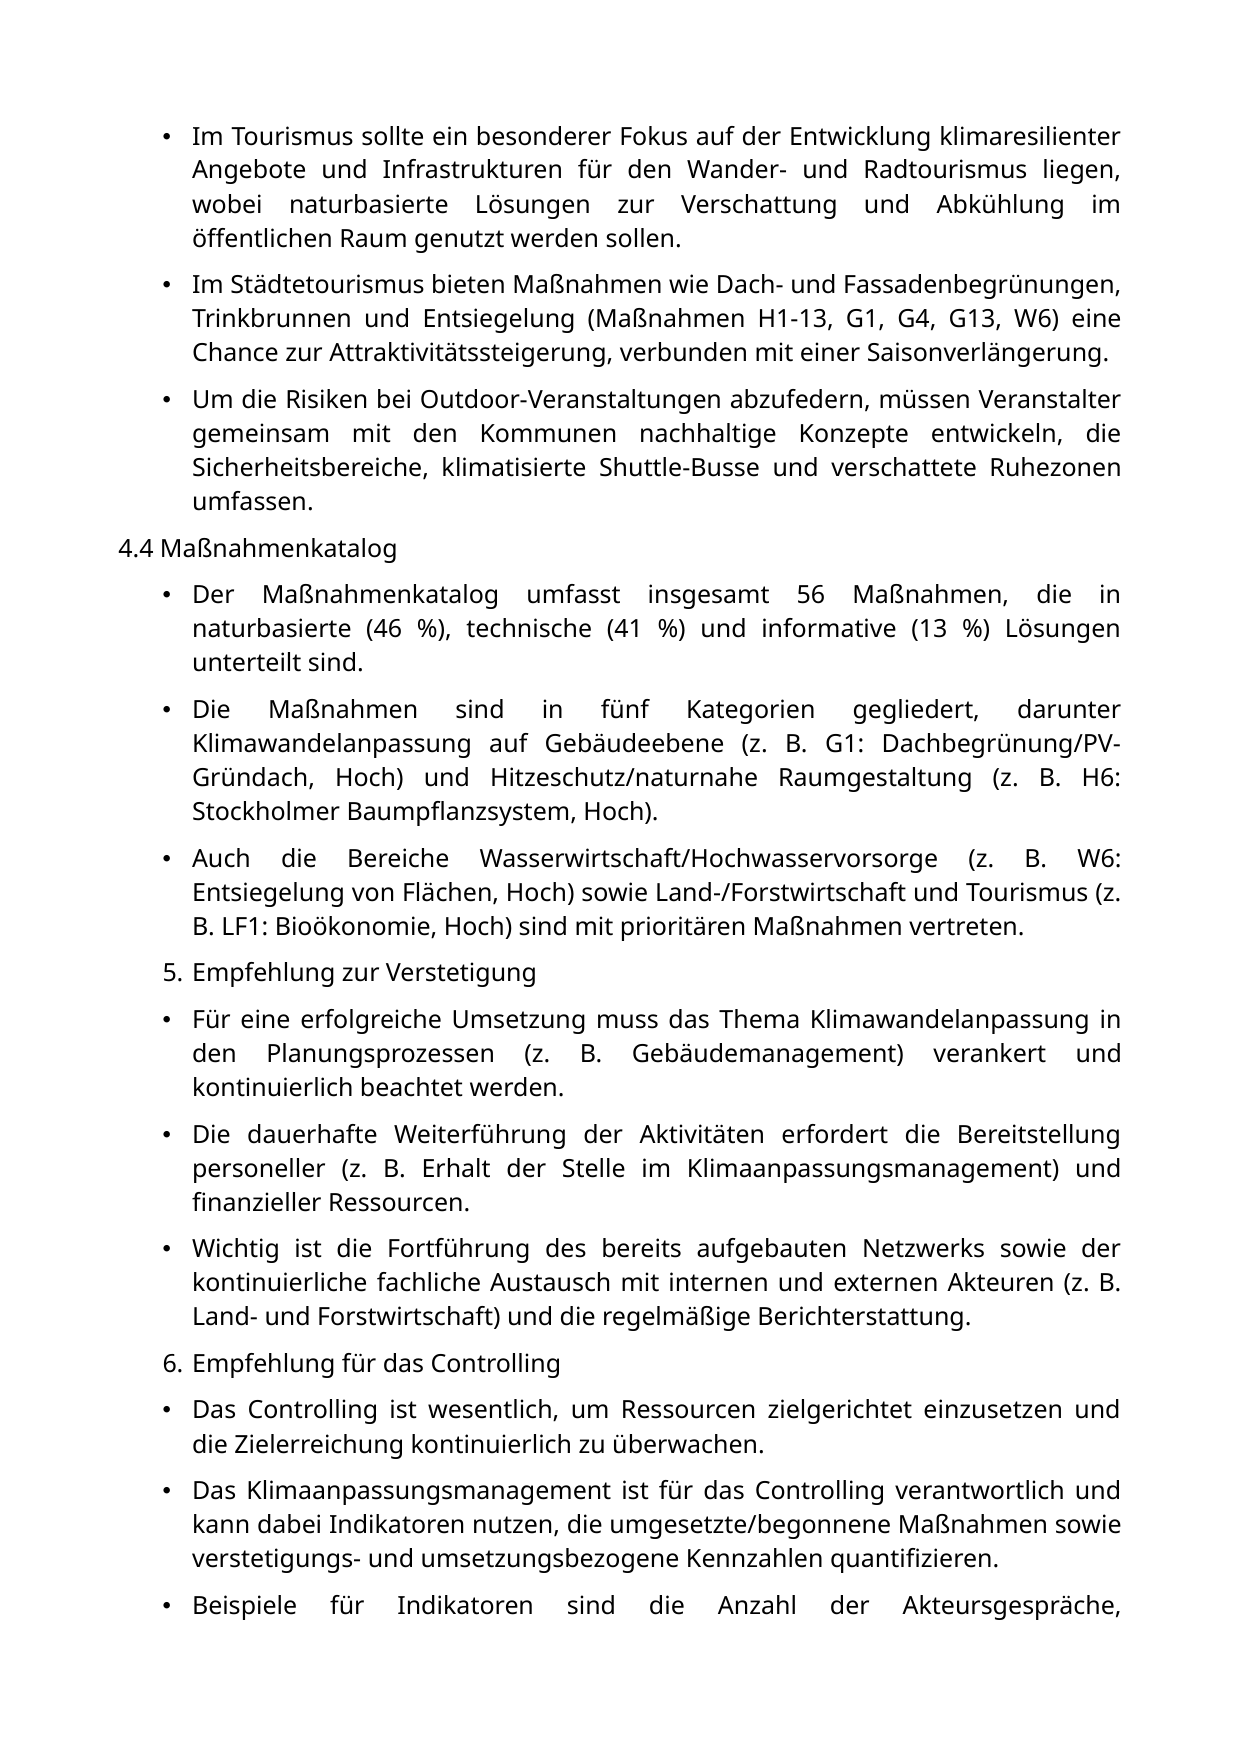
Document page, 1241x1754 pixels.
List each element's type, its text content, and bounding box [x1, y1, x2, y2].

list Um die Risiken bei Outdoor-Veranstaltungen abzufedern, müssen Veranstalter gemeinsam mit den Kommunen nachhaltige Konzepte entwickeln, die Sicherheitsbereiche, klimatisierte Shuttle-Busse und verschattete Ruhezonen umfassen. [162, 382, 1122, 518]
list Auch die Bereiche Wasserwirtschaft/Hochwasservorsorge (z. B. W6: Entsiegelung von Flächen, Hoch) sowie Land-/Forstwirtschaft und Tourismus (z. B. LF1: Bioökonomie, Hoch) sind mit prioritären Maßnahmen vertreten. [162, 840, 1122, 942]
list Wichtig ist die Fortführung des bereits aufgebauten Netzwerks sowie der kontinuierliche fachliche Austausch mit internen und externen Akteuren (z. B. Land- und Forstwirtschaft) und die regelmäßige Berichterstattung. [162, 1231, 1122, 1333]
list Empfehlung zur Verstetigung [162, 955, 1122, 989]
list Die Maßnahmen sind in fünf Kategorien gegliedert, darunter Klimawandelanpassung auf Gebäudeebene (z. B. G1: Dachbegrünung/PV-Gründach, Hoch) und Hitzeschutz/naturnahe Raumgestaltung (z. B. H6: Stockholmer Baumpflanzsystem, Hoch). [162, 692, 1122, 828]
list Im Tourismus sollte ein besonderer Fokus auf der Entwicklung klimaresilienter Angebote und Infrastrukturen für den Wander- und Radtourismus liegen, wobei naturbasierte Lösungen zur Verschattung und Abkühlung im öffentlichen Raum genutzt werden sollen. [162, 118, 1122, 254]
list Das Controlling ist wesentlich, um Ressourcen zielgerichtet einzusetzen und die Zielerreichung kontinuierlich zu überwachen. [162, 1392, 1122, 1460]
list Für eine erfolgreiche Umsetzung muss das Thema Klimawandelanpassung in den Planungsprozessen (z. B. Gebäudemanagement) verankert und kontinuierlich beachtet werden. [162, 1002, 1122, 1104]
list Beispiele für Indikatoren sind die Anzahl der Akteursgespräche, [162, 1587, 1122, 1622]
list Empfehlung für das Controlling [162, 1346, 1122, 1380]
list Im Städtetourismus bieten Maßnahmen wie Dach- und Fassadenbegrünungen, Trinkbrunnen und Entsiegelung (Maßnahmen H1-13, G1, G4, G13, W6) eine Chance zur Attraktivitätssteigerung, verbunden mit einer Saisonverlängerung. [162, 267, 1122, 369]
list Der Maßnahmenkatalog umfasst insgesamt 56 Maßnahmen, die in naturbasierte (46 %), technische (41 %) und informative (13 %) Lösungen unterteilt sind. [162, 577, 1122, 679]
list Die dauerhafte Weiterführung der Aktivitäten erfordert die Bereitstellung personeller (z. B. Erhalt der Stelle im Klimaanpassungsmanagement) und finanzieller Ressourcen. [162, 1116, 1122, 1218]
list Das Klimaanpassungsmanagement ist für das Controlling verantwortlich und kann dabei Indikatoren nutzen, die umgesetzte/begonnene Maßnahmen sowie verstetigungs- und umsetzungsbezogene Kennzahlen quantifizieren. [162, 1473, 1122, 1575]
text 4.4 Maßnahmenkatalog [118, 530, 1122, 564]
